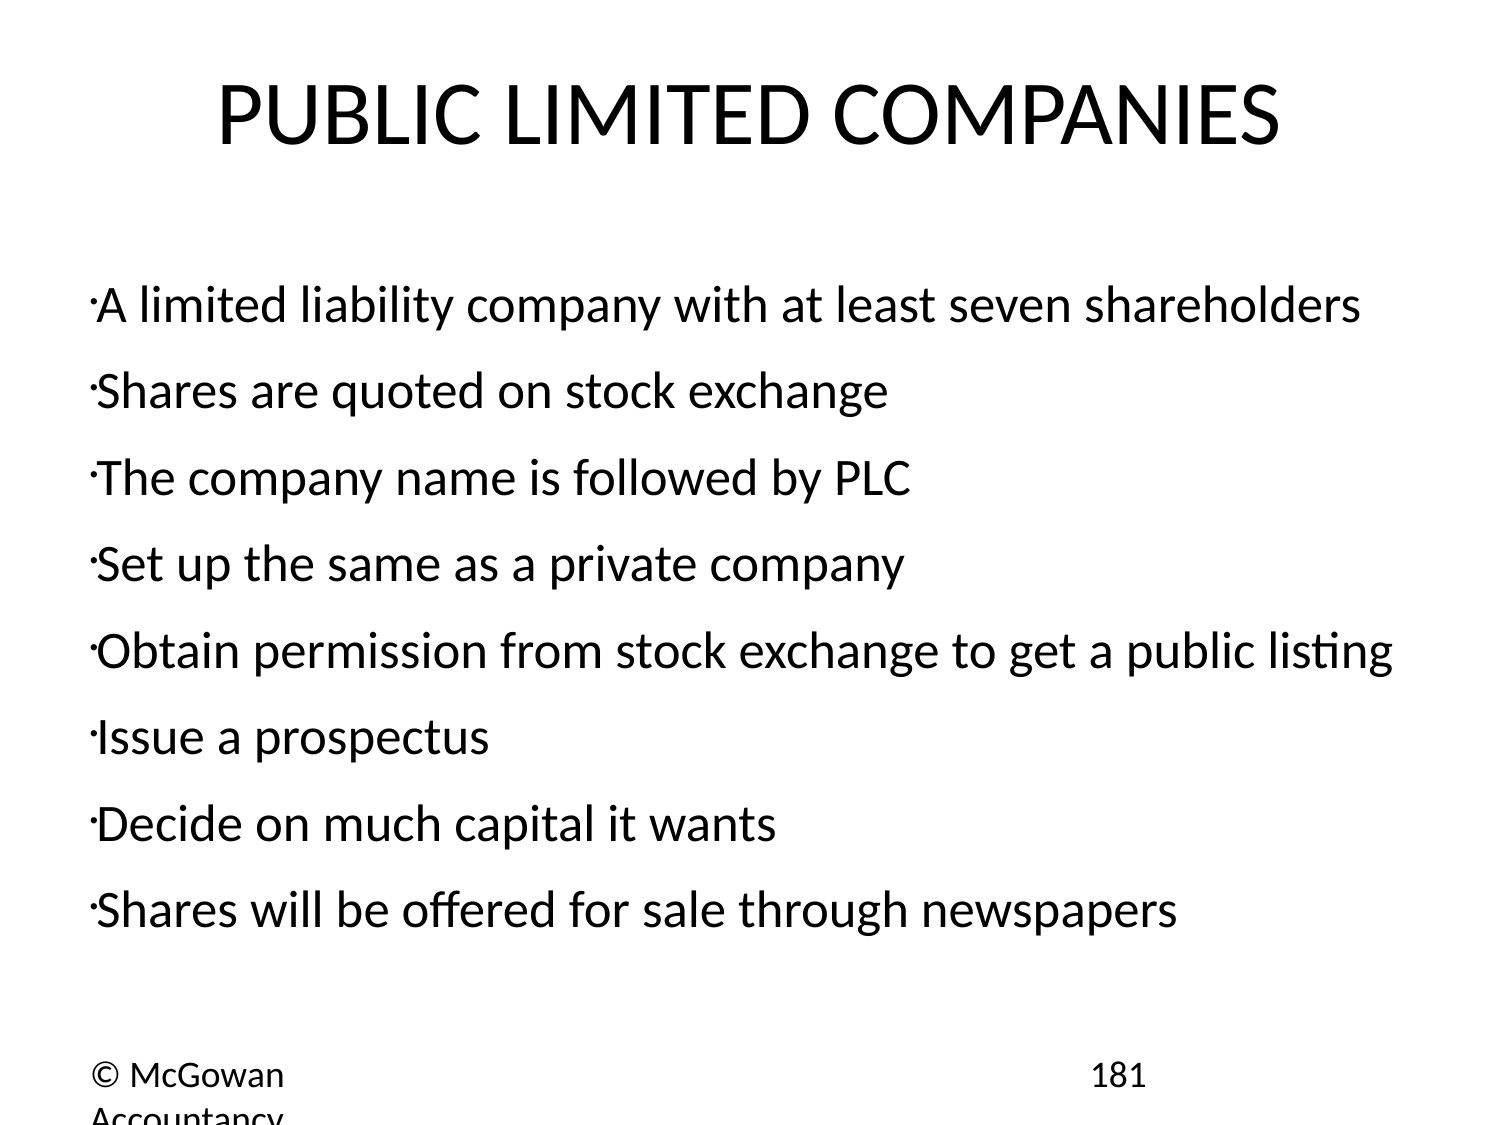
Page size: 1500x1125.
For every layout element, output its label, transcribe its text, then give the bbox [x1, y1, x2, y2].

text_box [1074, 1042, 1425, 1103]
title PUBLIC LIMITED COMPANIES [75, 45, 1425, 233]
list A limited liability company with at least seven shareholders Shares are quoted on stock exchange The company name is followed by PLC Set up the same as a private company Obtain permission from stock exchange to get a public listing Issue a prospectus Decide on much capital it wants Shares will be offered for sale through newspapers [75, 262, 1425, 1005]
text_box © McGowan Accountancy Services [75, 1042, 425, 1103]
